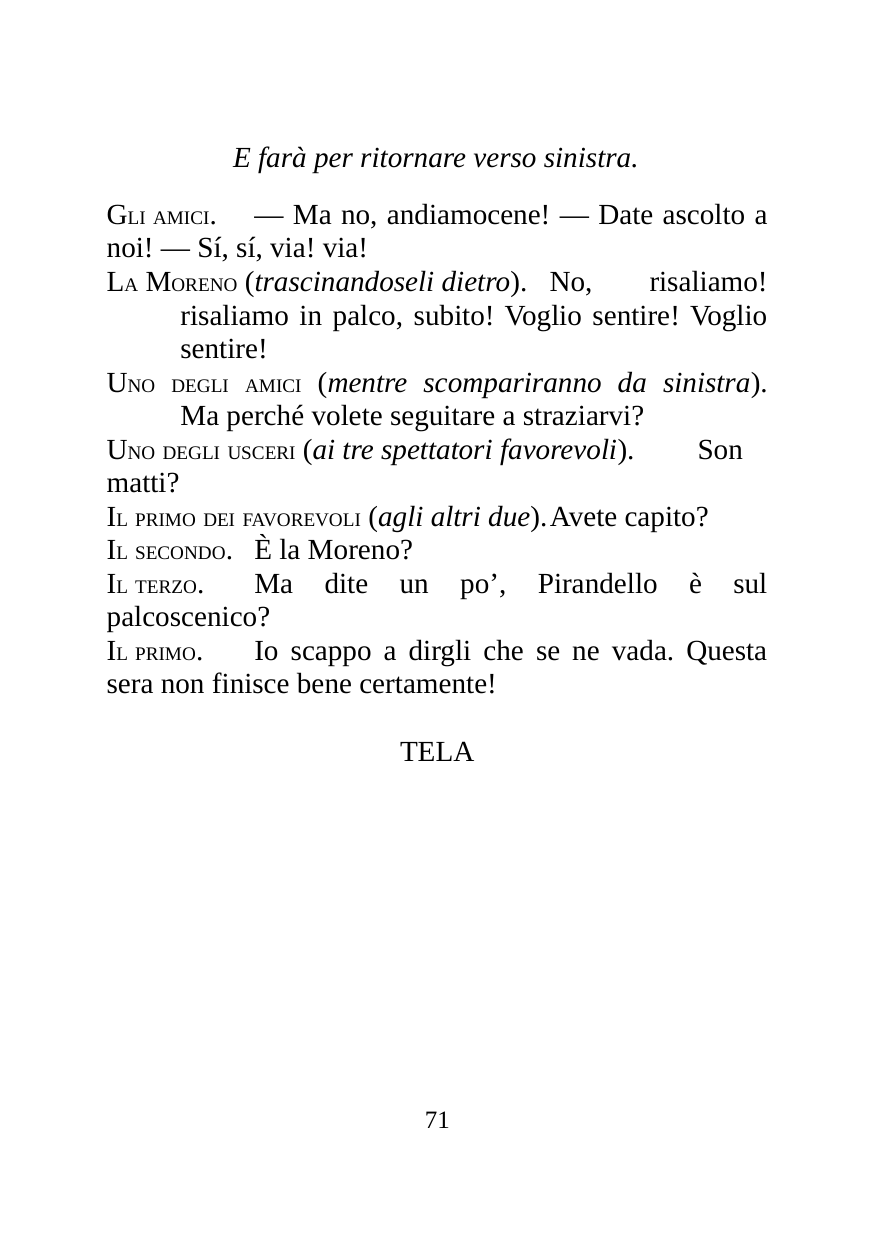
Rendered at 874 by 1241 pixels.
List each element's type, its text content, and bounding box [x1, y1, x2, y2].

text Il terzo. Ma dite un po’, Pirandello è sul palcoscenico? [106, 566, 768, 633]
text Uno degli amici (mentre scompariranno da sinistra). Ma perché volete seguitare a straziarvi? [106, 365, 768, 432]
text Gli amici. — Ma no, andiamocene! — Date ascolto a noi! — Sí, sí, via! via! [106, 197, 768, 264]
text La Moreno (trascinandoseli dietro). No, risaliamo! risaliamo in palco, subito! Voglio sentire! Voglio sentire! [106, 264, 768, 365]
text Il primo dei favorevoli (agli altri due). Avete capito? [106, 499, 768, 532]
text Il primo. Io scappo a dirgli che se ne vada. Questa sera non finisce bene certamente! [106, 633, 768, 700]
text Uno degli usceri (ai tre spettatori favorevoli). Son matti? [106, 432, 768, 499]
text E farà per ritornare verso sinistra. [106, 140, 768, 173]
text Il secondo. È la Moreno? [106, 532, 768, 566]
text TELA [106, 734, 768, 767]
